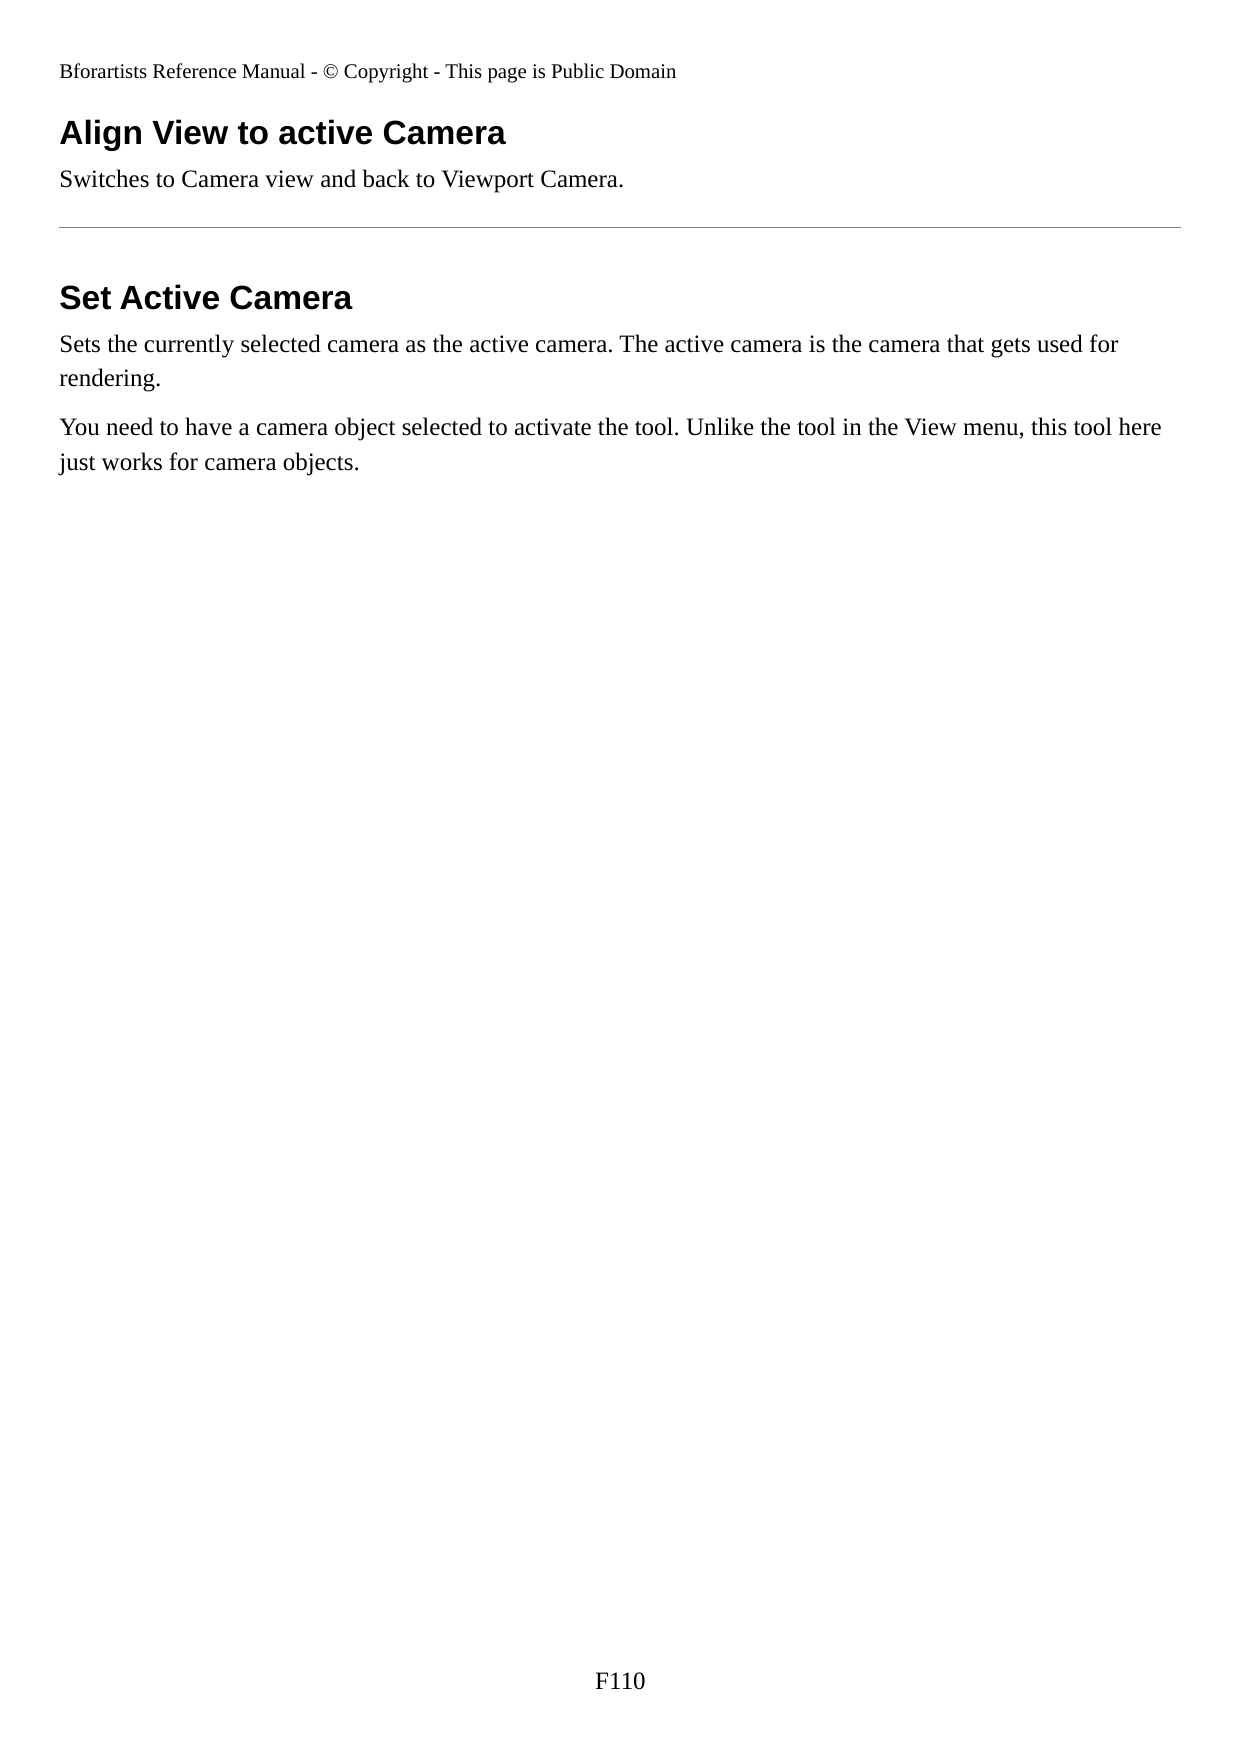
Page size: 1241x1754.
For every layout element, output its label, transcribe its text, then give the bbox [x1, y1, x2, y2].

text You need to have a camera object selected to activate the tool. Unlike the tool in the View menu, this tool here just works for camera objects. [59, 412, 1181, 476]
subtitle Align View to active Camera [59, 113, 1181, 151]
text Sets the currently selected camera as the active camera. The active camera is the camera that gets used for rendering. [59, 329, 1181, 392]
text Switches to Camera view and back to Viewport Camera. [59, 164, 1181, 192]
subtitle Set Active Camera [59, 278, 1181, 316]
